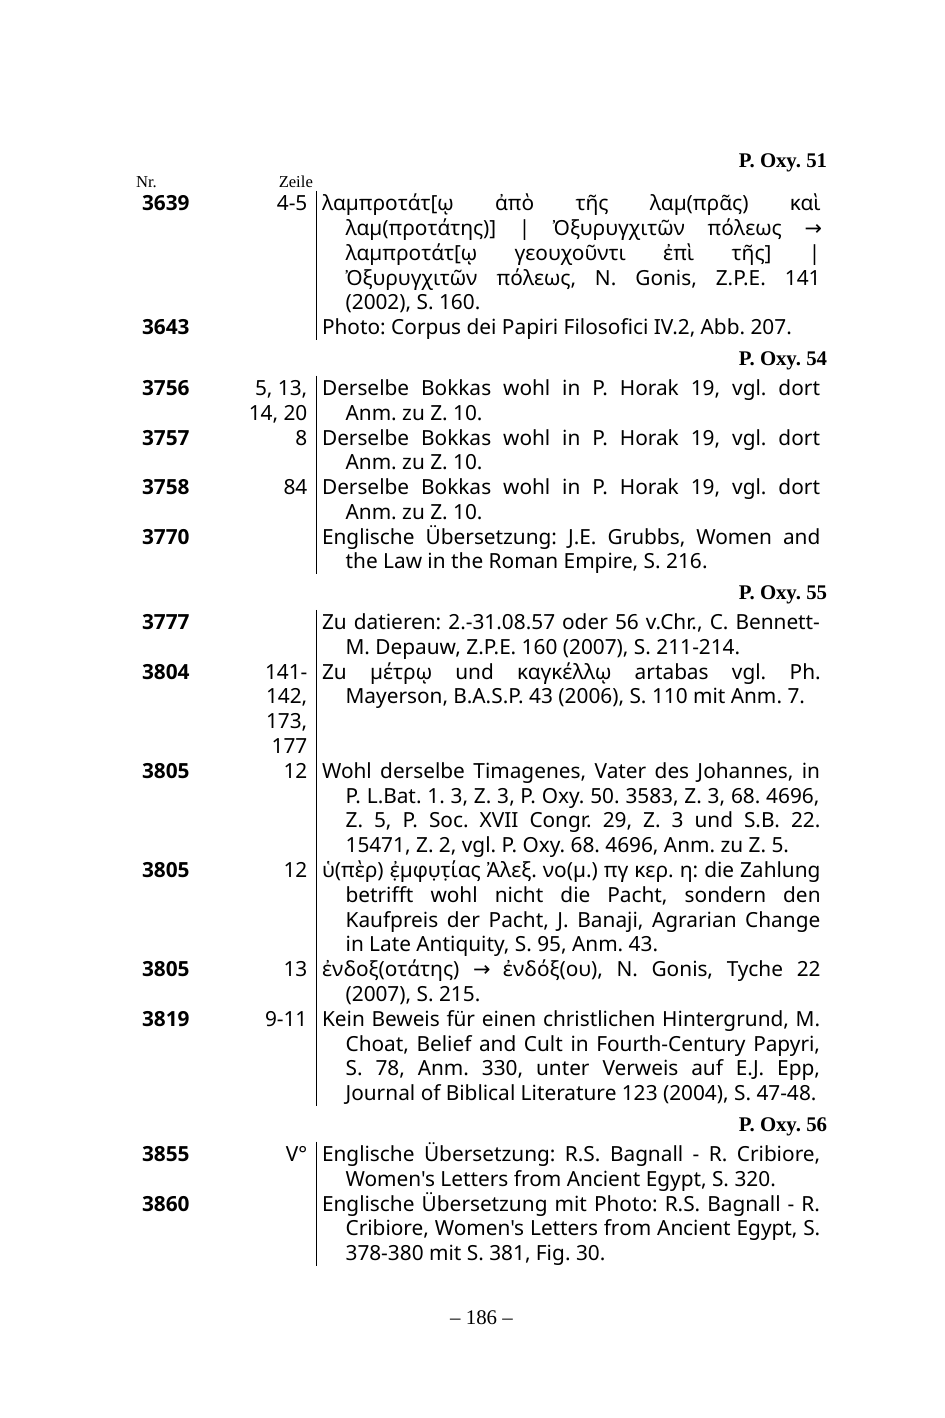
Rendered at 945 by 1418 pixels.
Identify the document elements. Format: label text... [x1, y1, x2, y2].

table_cell 84 [224, 475, 316, 524]
table_cell 4-5 [224, 191, 316, 315]
table_cell 3639 [136, 191, 224, 315]
table_cell [224, 1191, 316, 1266]
table_cell 3805 [136, 858, 224, 957]
table_cell Englische Übersetzung mit Photo: R.S. Bagnall - R. Cribiore, Women's Letters from Ancient Egypt, S. 378-380 mit S. 381, Fig. 30. [317, 1191, 827, 1266]
table_header 5, 13, 14, 20 [224, 376, 316, 425]
table_cell Kein Beweis für einen christlichen Hintergrund, M. Choat, Belief and Cult in Fourth-Century Papyri, S. 78, Anm. 330, unter Verweis auf E.J. Epp, Journal of Biblical Literature 123 (2004), S. 47-48. [317, 1006, 827, 1106]
table_cell 3770 [136, 524, 224, 574]
subtitle P. Oxy. 55 [136, 580, 827, 604]
table_cell 3805 [136, 957, 224, 1006]
table_header 3855 [136, 1142, 224, 1191]
table_cell Zu μέτρῳ und καγκέλλῳ artabas vgl. Ph. Mayerson, B.A.S.P. 43 (2006), S. 110 mit Anm. 7. [317, 659, 827, 758]
table_cell ἐνδοξ(οτάτης) → ἐνδόξ(ου), N. Gonis, Tyche 22 (2007), S. 215. [317, 957, 827, 1006]
table_cell 3643 [136, 315, 224, 339]
table_cell 9-11 [224, 1006, 316, 1106]
table_header Derselbe Bokkas wohl in P. Horak 19, vgl. dort Anm. zu Z. 10. [317, 376, 827, 425]
table_cell 141-142, 173, 177 [224, 659, 316, 758]
table_cell 3819 [136, 1006, 224, 1106]
table_cell 3860 [136, 1191, 224, 1266]
table_cell 3758 [136, 475, 224, 524]
subtitle P. Oxy. 56 [136, 1112, 827, 1136]
table_cell 3804 [136, 659, 224, 758]
table_cell 3757 [136, 425, 224, 475]
table_cell ὑ(πὲρ) ἐ̣μφυ̣τ̣ίας Ἀλεξ. νο(μ.) πγ κερ. η: die Zahlung betrifft wohl nicht die Pacht, sondern den Kaufpreis der Pacht, J. Banaji, Agrarian Change in Late Antiquity, S. 95, Anm. 43. [317, 858, 827, 957]
table_cell Englische Übersetzung: J.E. Grubbs, Women and the Law in the Roman Empire, S. 216. [317, 524, 827, 574]
table_cell 8 [224, 425, 316, 475]
table_header Englische Übersetzung: R.S. Bagnall - R. Cribiore, Women's Letters from Ancient Egypt, S. 320. [317, 1142, 827, 1191]
table_cell 3805 [136, 759, 224, 858]
table_cell [224, 524, 316, 574]
table_header 3777 [136, 610, 224, 659]
table_cell Derselbe Bokkas wohl in P. Horak 19, vgl. dort Anm. zu Z. 10. [317, 425, 827, 475]
subtitle P. Oxy. 54 [136, 346, 827, 369]
table_cell 12 [224, 858, 316, 957]
table_header [224, 610, 316, 659]
table_header Zu datieren: 2.-31.08.57 oder 56 v.Chr., C. Bennett-M. Depauw, Z.P.E. 160 (2007), S. 211-214. [317, 610, 827, 659]
table_cell 12 [224, 759, 316, 858]
table_header V° [224, 1142, 316, 1191]
table_cell 13 [224, 957, 316, 1006]
table_cell Derselbe Bokkas wohl in P. Horak 19, vgl. dort Anm. zu Z. 10. [317, 475, 827, 524]
table_cell Wohl derselbe Timagenes, Vater des Johannes, in P. L.Bat. 1. 3, Z. 3, P. Oxy. 50. 3583, Z. 3, 68. 4696, Z. 5, P. Soc. XVII Congr. 29, Z. 3 und S.B. 22. 15471, Z. 2, vgl. P. Oxy. 68. 4696, Anm. zu Z. 5. [317, 759, 827, 858]
table_cell Photo: Corpus dei Papiri Filosofici IV.2, Abb. 207. [317, 315, 827, 339]
table_header 3756 [136, 376, 224, 425]
table_cell [224, 315, 316, 339]
table_cell λαμπροτάτ[ῳ ἀπὸ τῆς λαμ(πρᾶς) καὶ λαμ(προτάτης)] | Ὀξυρυγχιτῶν πόλεως → λαμπροτάτ[ῳ γεουχοῦντι ἐπὶ τῆς] | Ὀξυρυγχιτῶν πόλεως, N. Gonis, Z.P.E. 141 (2002), S. 160. [317, 191, 827, 315]
